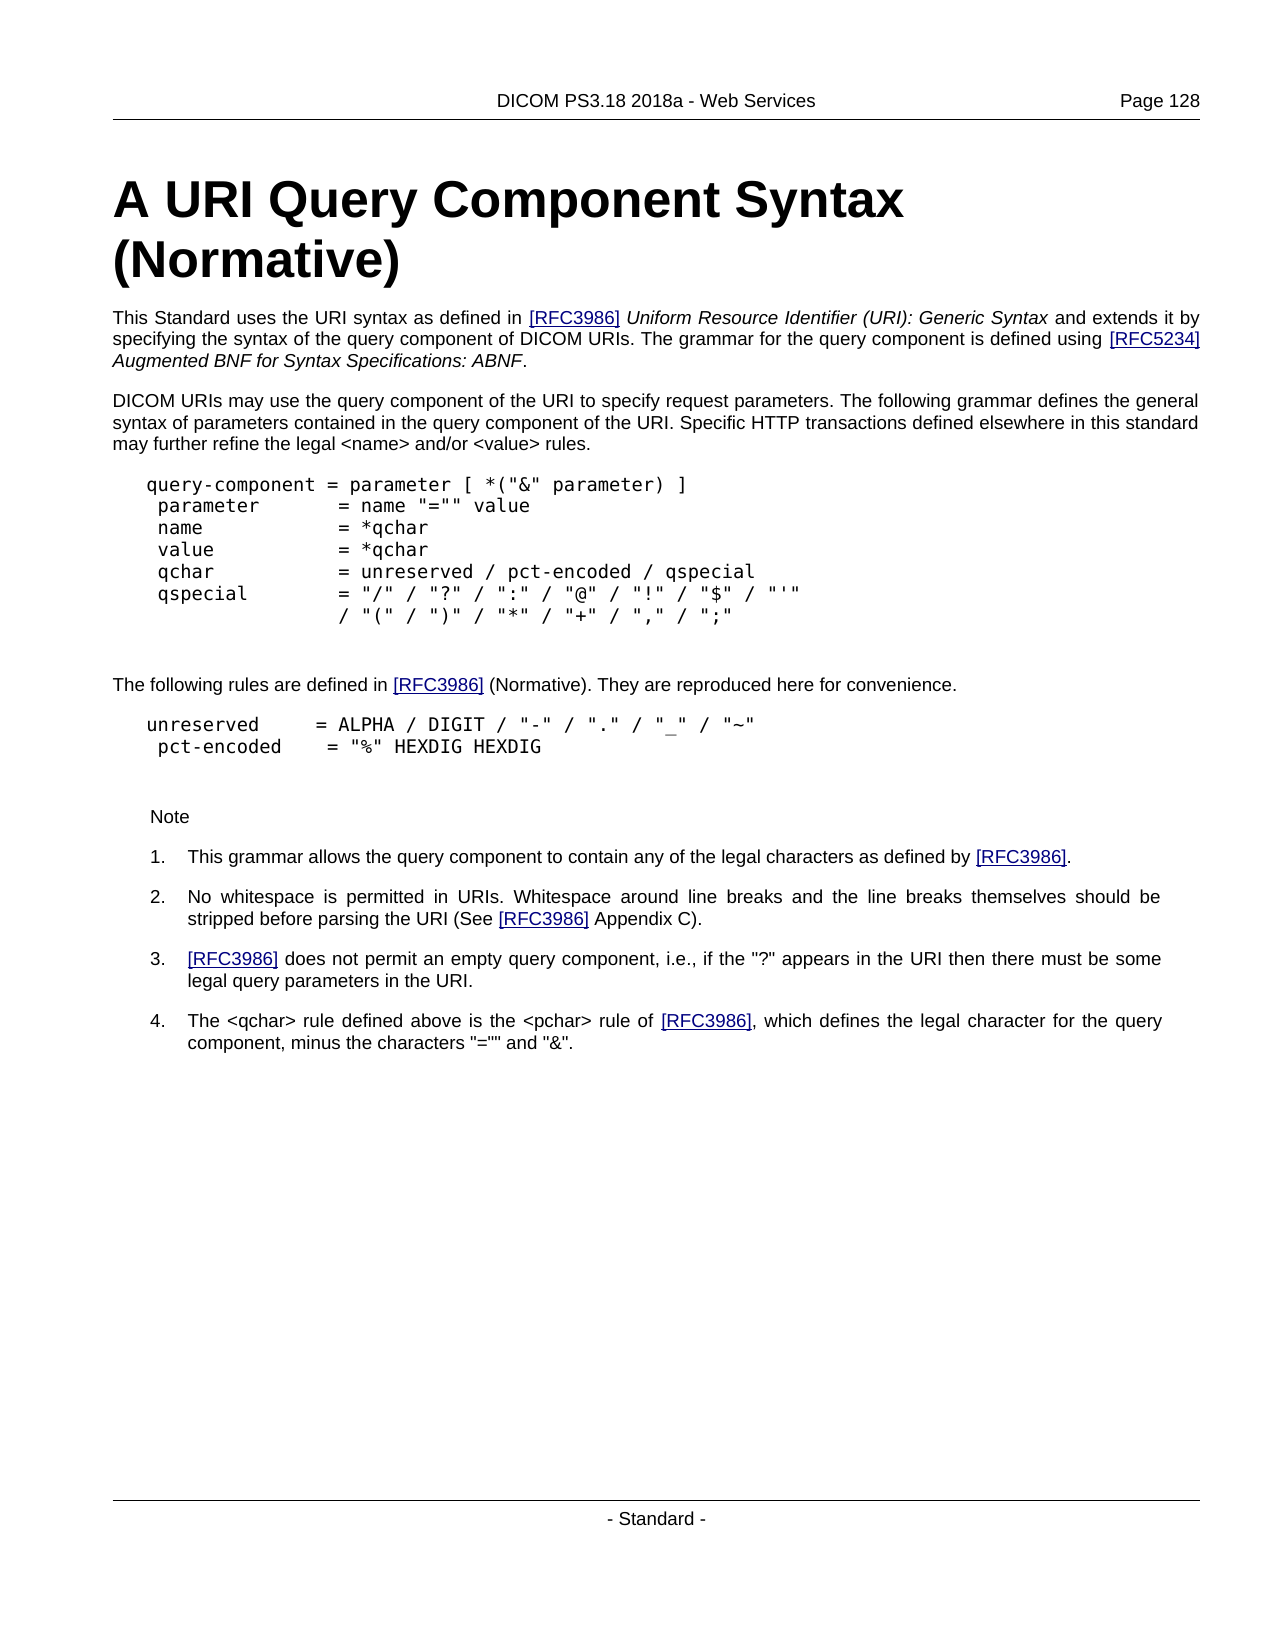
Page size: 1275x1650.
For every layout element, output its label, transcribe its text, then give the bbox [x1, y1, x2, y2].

text DICOM URIs may use the query component of the URI to specify request parameters. The following grammar defines the general syntax of parameters contained in the query component of the URI. Specific HTTP transactions defined elsewhere in this standard may further refine the legal <name> and/or <value> rules. [112, 390, 1200, 455]
text query-component = parameter [ *("&" parameter) ] parameter = name "="" value name = *qchar value = *qchar qchar = unreserved / pct-encoded / qspecial qspecial = "/" / "?" / ":" / "@" / "!" / "$" / "'" / "(" / ")" / "*" / "+" / "," / ";" [112, 473, 1200, 655]
text unreserved = ALPHA / DIGIT / "-" / "." / "_" / "~" pct-encoded = "%" HEXDIG HEXDIG [112, 714, 1200, 787]
list This grammar allows the query component to contain any of the legal characters as defined by [RFC3986]. [150, 846, 1162, 868]
text A URI Query Component Syntax (Normative) [112, 169, 1200, 288]
text Note [150, 806, 1162, 827]
text This Standard uses the URI syntax as defined in [RFC3986] Uniform Resource Identifier (URI): Generic Syntax and extends it by specifying the syntax of the query component of DICOM URIs. The grammar for the query component is defined using [RFC5234] Augmented BNF for Syntax Specifications: ABNF. [112, 307, 1200, 371]
list No whitespace is permitted in URIs. Whitespace around line breaks and the line breaks themselves should be stripped before parsing the URI (See [RFC3986] Appendix C). [150, 886, 1162, 929]
text The following rules are defined in [RFC3986] (Normative). They are reproduced here for convenience. [112, 674, 1200, 696]
list [RFC3986] does not permit an empty query component, i.e., if the "?" appears in the URI then there must be some legal query parameters in the URI. [150, 948, 1162, 991]
list The <qchar> rule defined above is the <pchar> rule of [RFC3986], which defines the legal character for the query component, minus the characters "="" and "&". [150, 1010, 1162, 1053]
